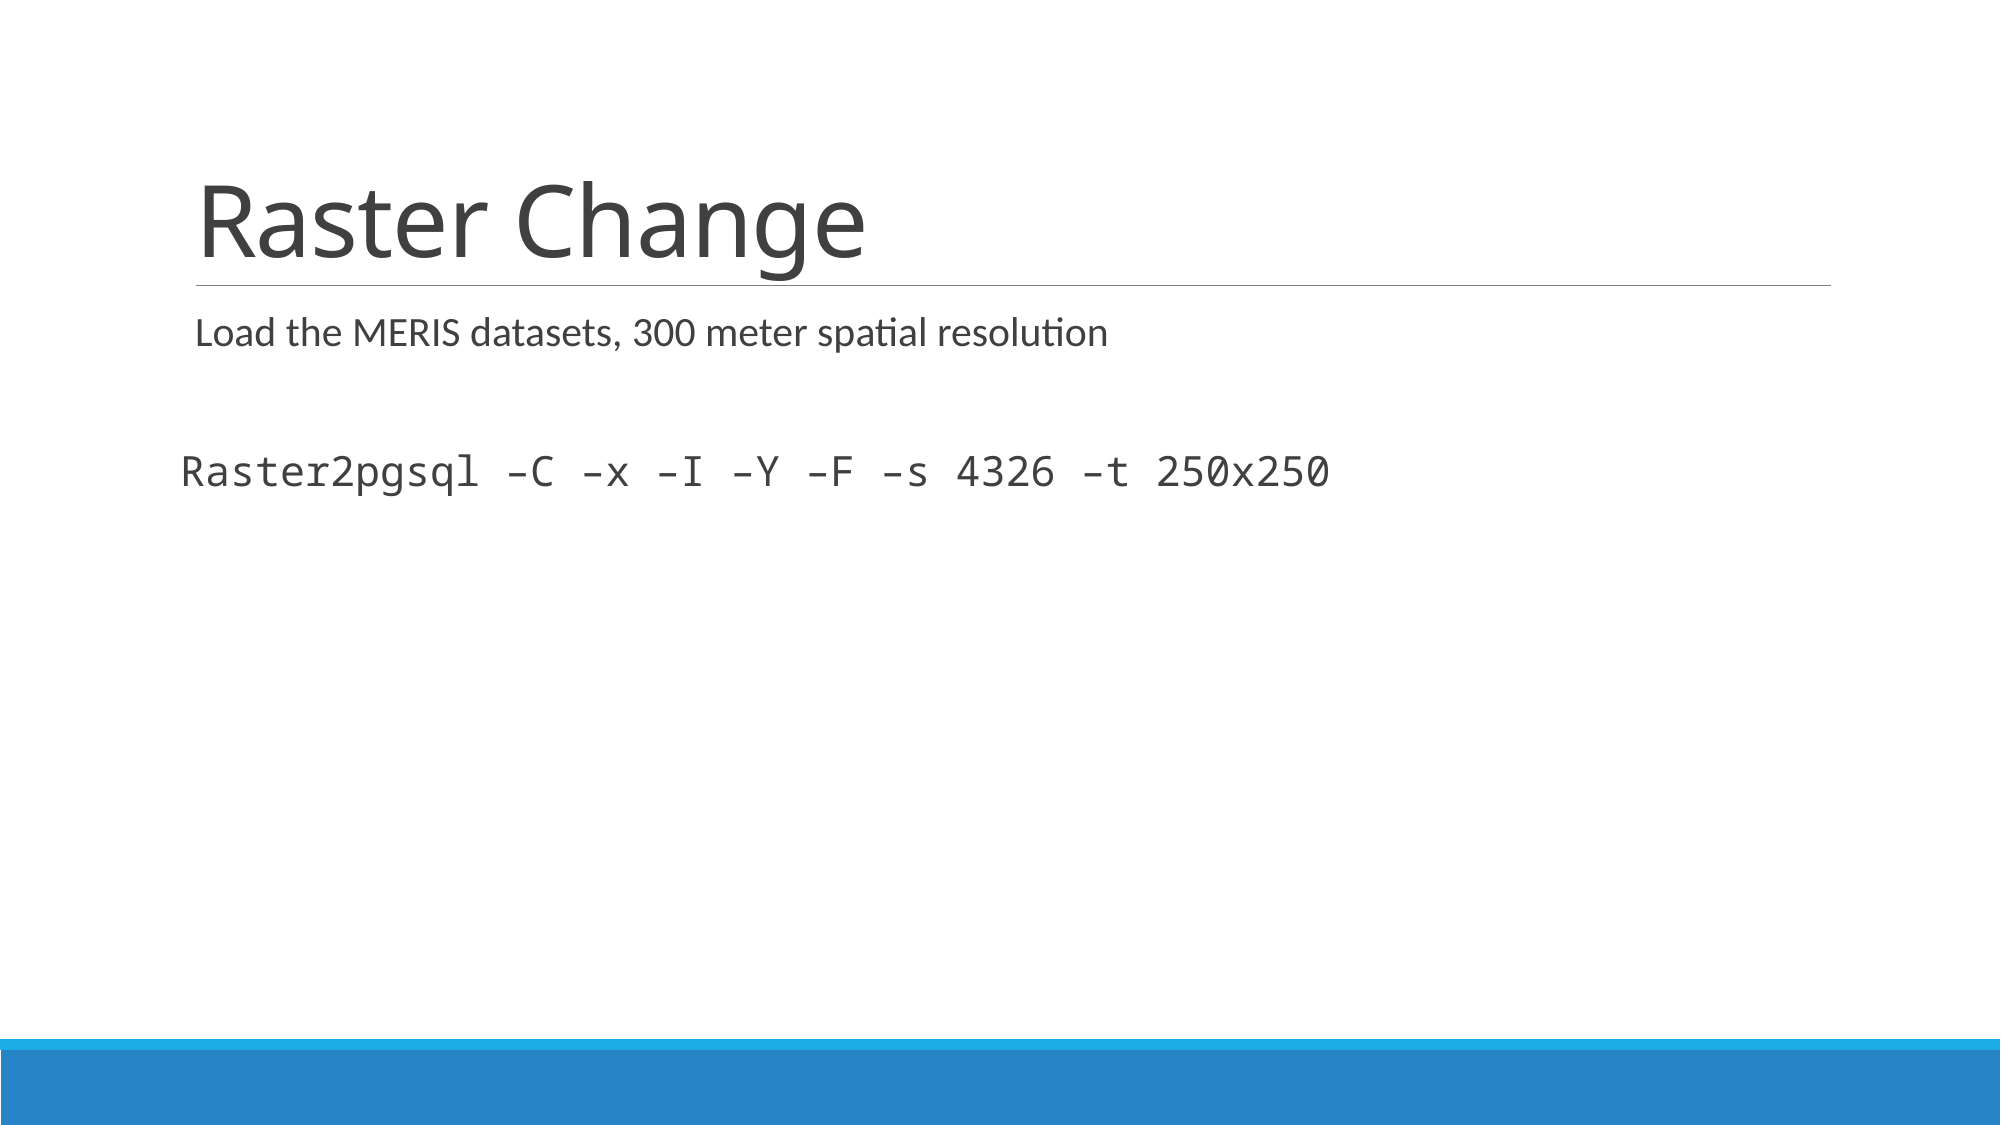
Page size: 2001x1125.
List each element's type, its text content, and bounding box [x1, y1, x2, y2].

list Load the MERIS datasets, 300 meter spatial resolution Raster2pgsql –C –x –I –Y –F –s 4326 –t 250x250 [180, 302, 1831, 963]
title Raster Change [180, 47, 1831, 286]
